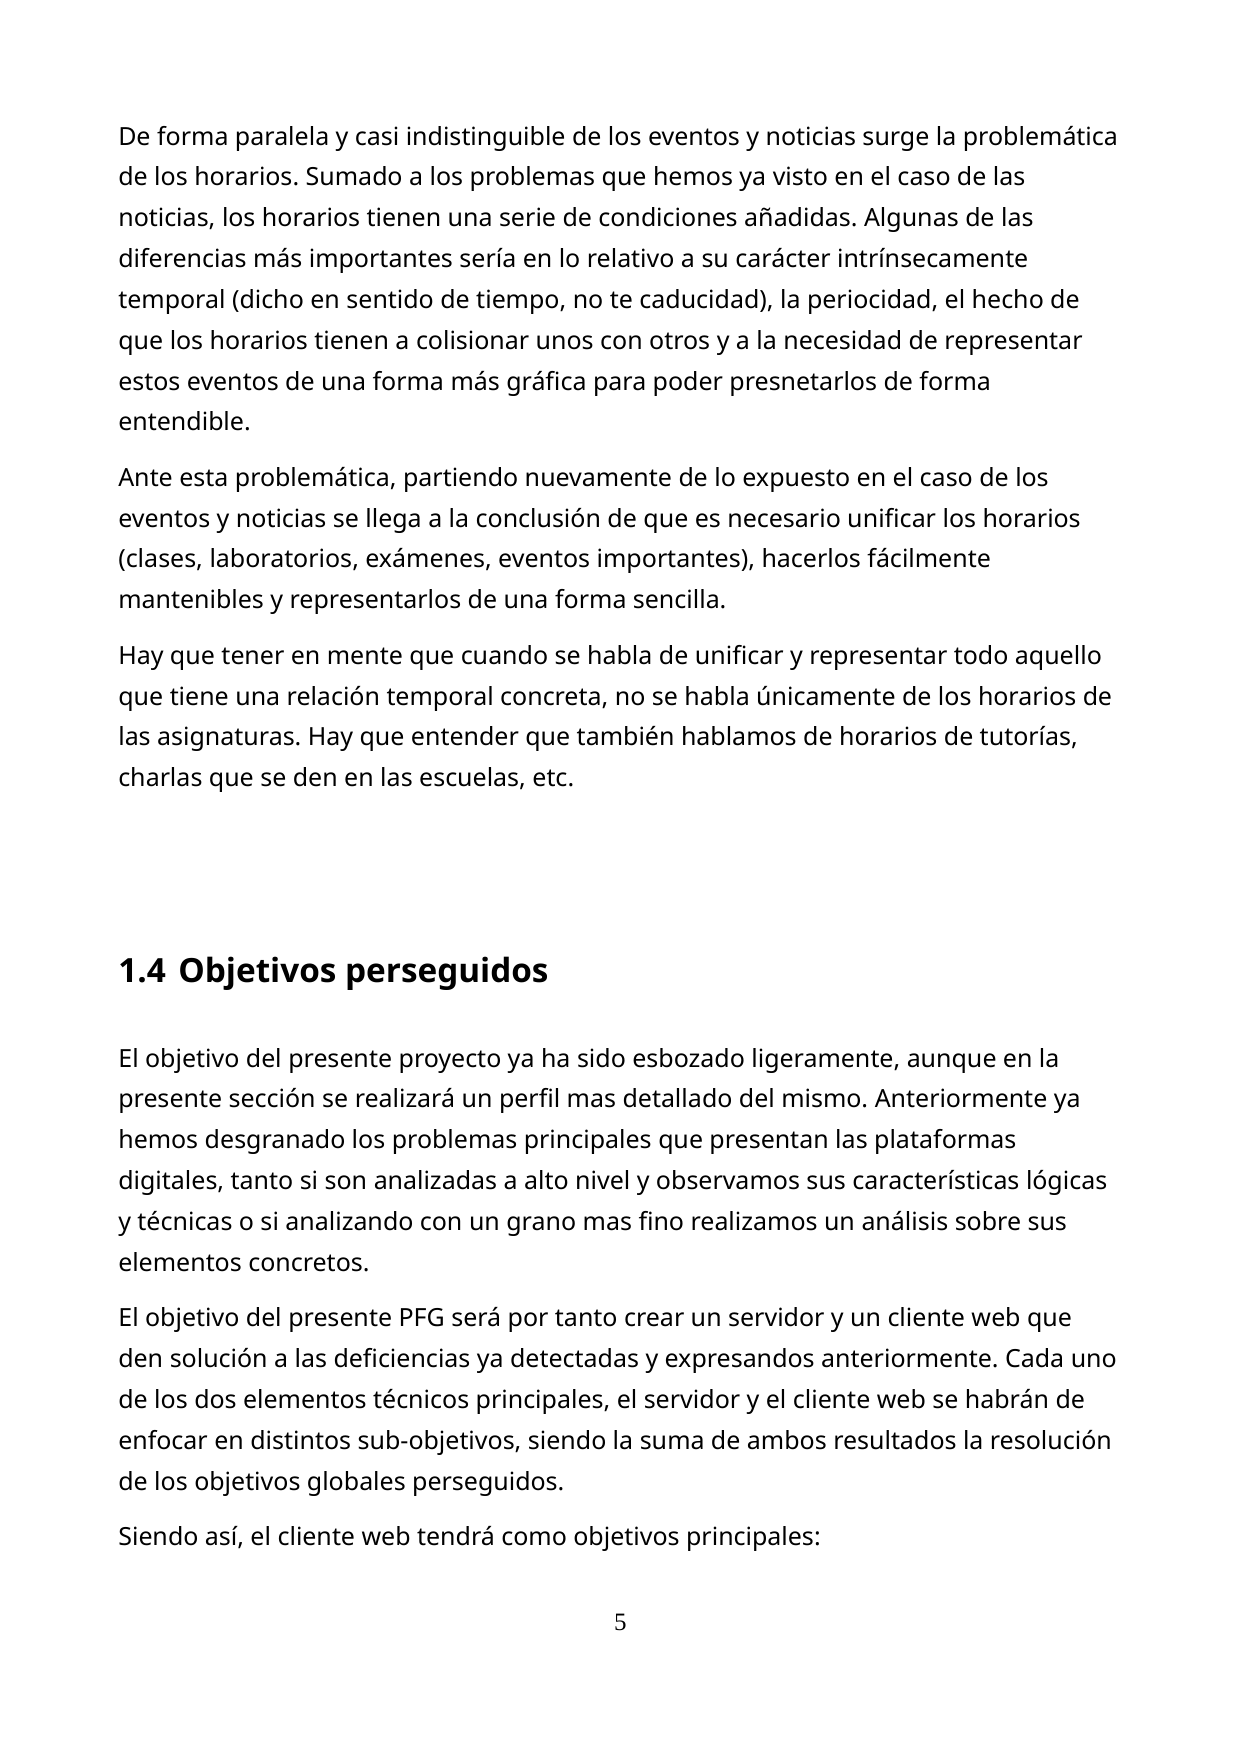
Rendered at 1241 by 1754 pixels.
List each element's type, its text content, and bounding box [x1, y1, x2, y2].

text De forma paralela y casi indistinguible de los eventos y noticias surge la problemática de los horarios. Sumado a los problemas que hemos ya visto en el caso de las noticias, los horarios tienen una serie de condiciones añadidas. Algunas de las diferencias más importantes sería en lo relativo a su carácter intrínsecamente temporal (dicho en sentido de tiempo, no te caducidad), la periocidad, el hecho de que los horarios tienen a colisionar unos con otros y a la necesidad de representar estos eventos de una forma más gráfica para poder presnetarlos de forma entendible. [118, 118, 1122, 438]
subtitle Objetivos perseguidos [118, 947, 1122, 992]
text El objetivo del presente proyecto ya ha sido esbozado ligeramente, aunque en la presente sección se realizará un perfil mas detallado del mismo. Anteriormente ya hemos desgranado los problemas principales que presentan las plataformas digitales, tanto si son analizadas a alto nivel y observamos sus características lógicas y técnicas o si analizando con un grano mas fino realizamos un análisis sobre sus elementos concretos. [118, 1005, 1122, 1278]
text El objetivo del presente PFG será por tanto crear un servidor y un cliente web que den solución a las deficiencias ya detectadas y expresandos anteriormente. Cada uno de los dos elementos técnicos principales, el servidor y el cliente web se habrán de enfocar en distintos sub-objetivos, siendo la suma de ambos resultados la resolución de los objetivos globales perseguidos. [118, 1300, 1122, 1497]
text Siendo así, el cliente web tendrá como objetivos principales: [118, 1519, 1122, 1553]
text Hay que tener en mente que cuando se habla de unificar y representar todo aquello que tiene una relación temporal concreta, no se habla únicamente de los horarios de las asignaturas. Hay que entender que también hablamos de horarios de tutorías, charlas que se den en las escuelas, etc. [118, 637, 1122, 794]
text Ante esta problemática, partiendo nuevamente de lo expuesto en el caso de los eventos y noticias se llega a la conclusión de que es necesario unificar los horarios (clases, laboratorios, exámenes, eventos importantes), hacerlos fácilmente mantenibles y representarlos de una forma sencilla. [118, 459, 1122, 616]
